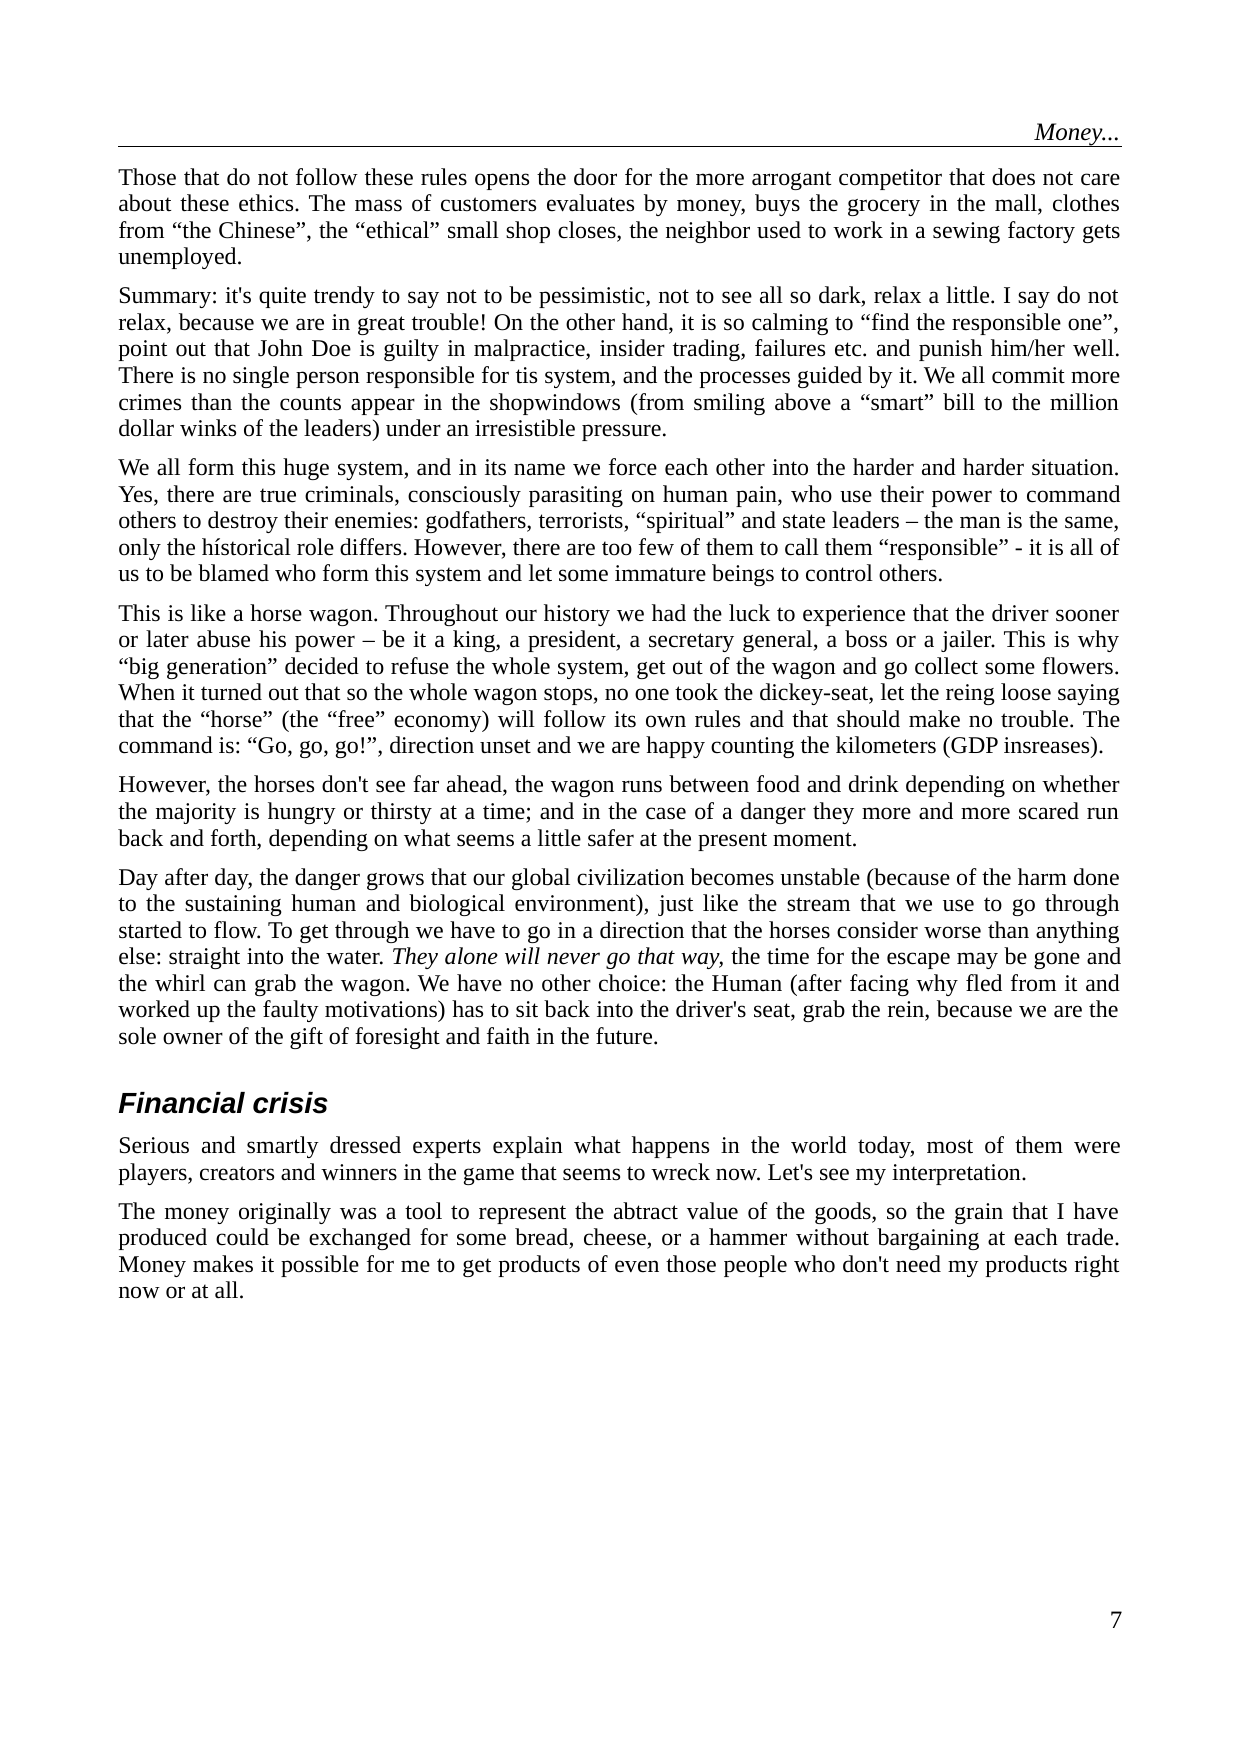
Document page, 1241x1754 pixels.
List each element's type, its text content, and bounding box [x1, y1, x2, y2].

subtitle Financial crisis [118, 1087, 1122, 1120]
text Serious and smartly dressed experts explain what happens in the world today, most of them were players, creators and winners in the game that seems to wreck now. Let's see my interpretation. [118, 1132, 1122, 1185]
text We all form this huge system, and in its name we force each other into the harder and harder situation. Yes, there are true criminals, consciously parasiting on human pain, who use their power to command others to destroy their enemies: godfathers, terrorists, “spiritual” and state leaders – the man is the same, only the hístorical role differs. However, there are too few of them to call them “responsible” - it is all of us to be blamed who form this system and let some immature beings to control others. [118, 454, 1122, 587]
text Day after day, the danger grows that our global civilization becomes unstable (because of the harm done to the sustaining human and biological environment), just like the stream that we use to go through started to flow. To get through we have to go in a direction that the horses consider worse than anything else: straight into the water. They alone will never go that way, the time for the escape may be gone and the whirl can grab the wagon. We have no other choice: the Human (after facing why fled from it and worked up the faulty motivations) has to sit back into the driver's seat, grab the rein, because we are the sole owner of the gift of foresight and faith in the future. [118, 864, 1122, 1049]
text This is like a horse wagon. Throughout our history we had the luck to experience that the driver sooner or later abuse his power – be it a king, a president, a secretary general, a boss or a jailer. This is why “big generation” decided to refuse the whole system, get out of the wagon and go collect some flowers. When it turned out that so the whole wagon stops, no one took the dickey-seat, let the reing loose saying that the “horse” (the “free” economy) will follow its own rules and that should make no trouble. The command is: “Go, go, go!”, direction unset and we are happy counting the kilometers (GDP insreases). [118, 599, 1122, 759]
text Summary: it's quite trendy to say not to be pessimistic, not to see all so dark, relax a little. I say do not relax, because we are in great trouble! On the other hand, it is so calming to “find the responsible one”, point out that John Doe is guilty in malpractice, insider trading, failures etc. and punish him/her well. There is no single person responsible for tis system, and the processes guided by it. We all commit more crimes than the counts appear in the shopwindows (from smiling above a “smart” bill to the million dollar winks of the leaders) under an irresistible pressure. [118, 282, 1122, 442]
text Those that do not follow these rules opens the door for the more arrogant competitor that does not care about these ethics. The mass of customers evaluates by money, buys the grocery in the mall, clothes from “the Chinese”, the “ethical” small shop closes, the neighbor used to work in a sewing factory gets unemployed. [118, 164, 1122, 270]
text However, the horses don't see far ahead, the wagon runs between food and drink depending on whether the majority is hungry or thirsty at a time; and in the case of a danger they more and more scared run back and forth, depending on what seems a little safer at the present moment. [118, 771, 1122, 851]
text The money originally was a tool to represent the abtract value of the goods, so the grain that I have produced could be exchanged for some bread, cheese, or a hammer without bargaining at each trade. Money makes it possible for me to get products of even those people who don't need my products right now or at all. [118, 1198, 1122, 1304]
